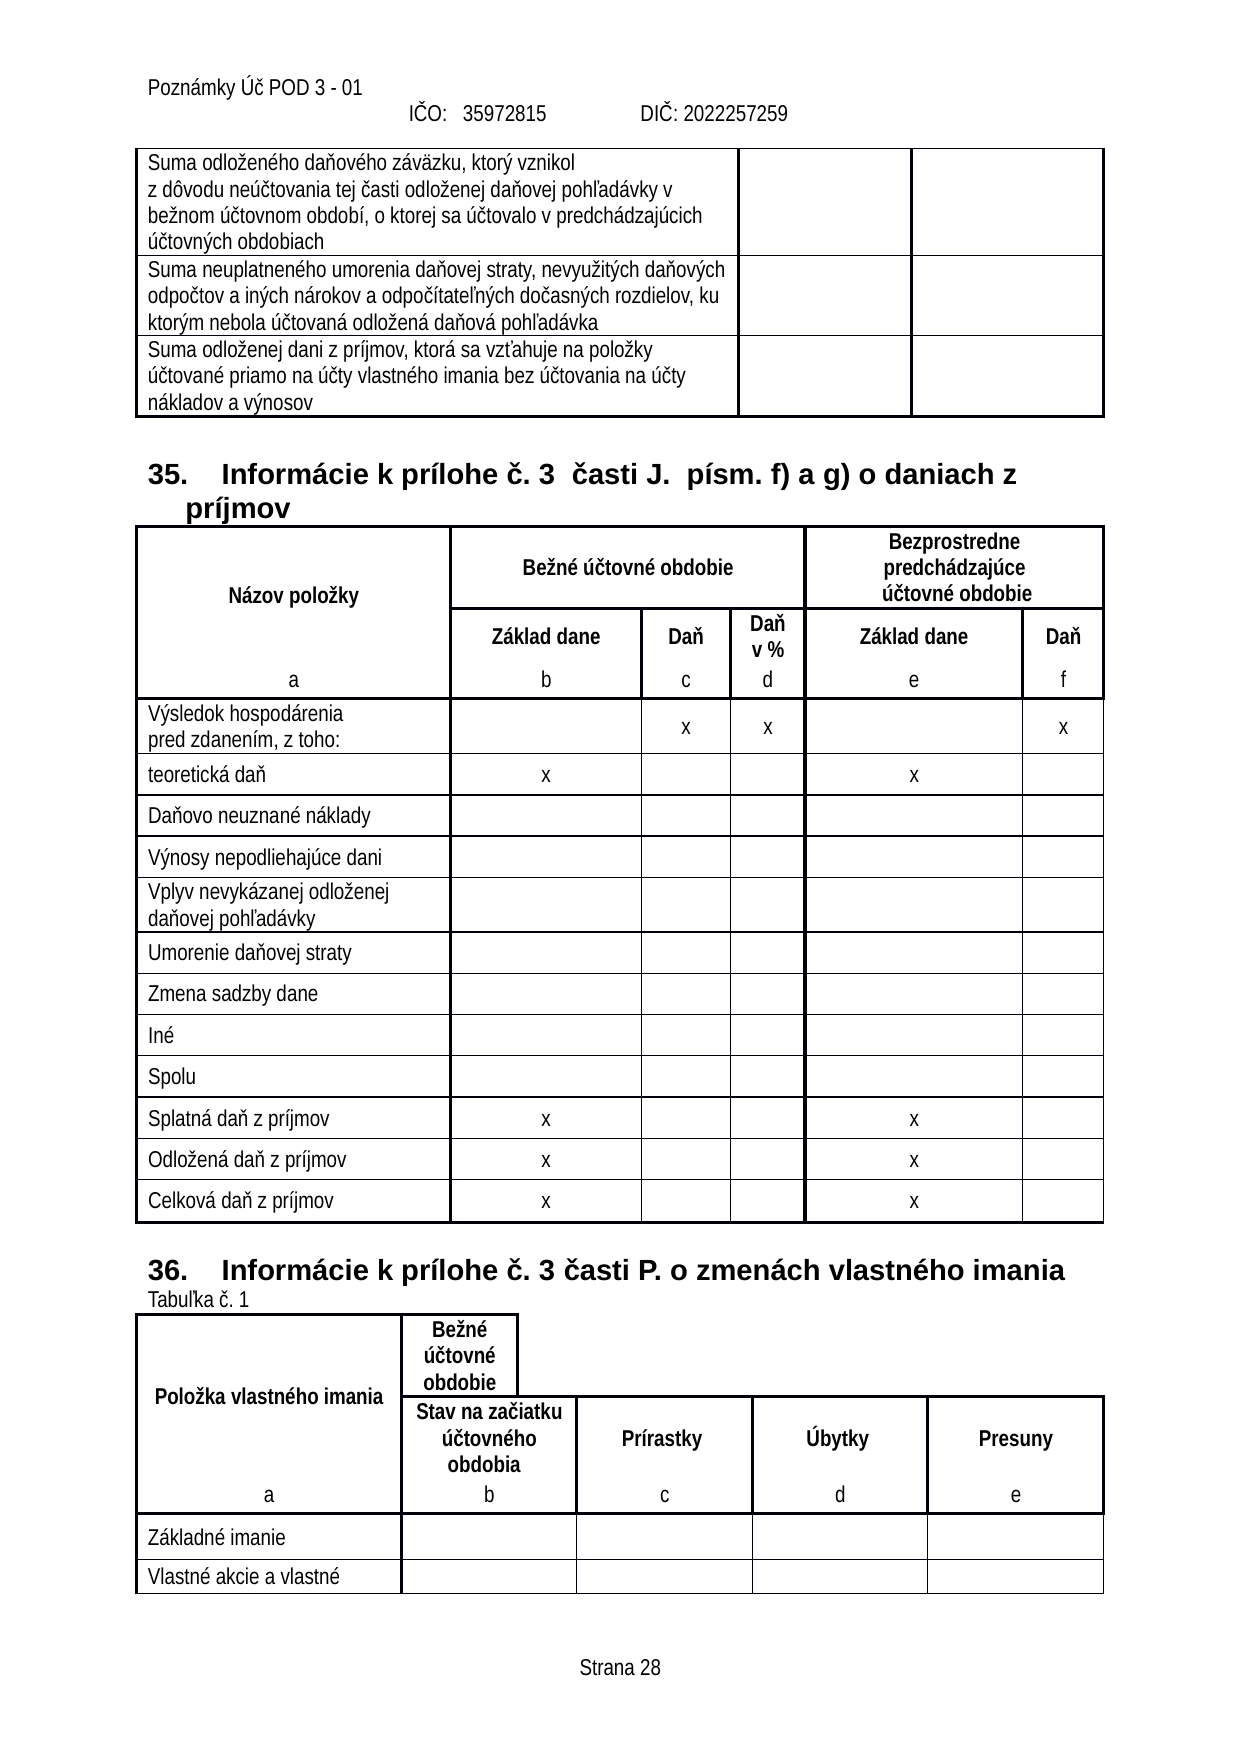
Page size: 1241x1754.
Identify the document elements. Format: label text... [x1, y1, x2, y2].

table_cell [1023, 878, 1103, 931]
table_cell x [807, 1098, 1022, 1138]
table_cell [731, 1056, 803, 1096]
table_cell [731, 1139, 803, 1179]
table_cell Vplyv nevykázanej odloženej daňovej pohľadávky [138, 878, 449, 931]
table_cell Spolu [138, 1056, 449, 1096]
table_cell [731, 974, 803, 1014]
table_cell [807, 796, 1022, 835]
table_cell [452, 878, 641, 931]
table_cell [731, 878, 803, 931]
table_cell [913, 256, 1102, 335]
table_header Názov položky [138, 528, 449, 662]
table_cell Základ dane [807, 610, 1021, 662]
table_cell [1023, 974, 1103, 1014]
table_cell [577, 1560, 752, 1593]
table_cell [807, 1015, 1022, 1055]
table_cell Presuny [929, 1398, 1102, 1477]
table_cell Daň [1024, 610, 1102, 662]
table_cell b [452, 663, 640, 697]
table_cell [807, 1056, 1022, 1096]
table_cell [731, 796, 803, 835]
table_cell [452, 796, 641, 835]
table_cell Daň [643, 610, 729, 662]
table_cell [740, 336, 910, 415]
table_cell [403, 1560, 576, 1593]
table_cell [1023, 1139, 1103, 1179]
table_cell [642, 1098, 730, 1138]
table_cell [1023, 754, 1103, 794]
table_cell [452, 837, 641, 877]
table_cell [913, 149, 1102, 255]
table_cell teoretická daň [138, 754, 449, 794]
table_cell Iné [138, 1015, 449, 1055]
table_cell Výsledok hospodárenia pred zdanením, z toho: [138, 700, 449, 753]
table_cell [753, 1515, 927, 1559]
table_cell [807, 974, 1022, 1014]
table_cell [807, 837, 1022, 877]
table_cell [731, 837, 803, 877]
table_cell [642, 1180, 730, 1221]
table_cell x [1023, 700, 1103, 753]
table_cell [807, 878, 1022, 931]
table_cell [740, 149, 910, 255]
table_cell [452, 1056, 641, 1096]
table_cell [753, 1560, 927, 1593]
table_cell [1023, 796, 1103, 835]
table_header Bežné účtovné obdobie [403, 1316, 516, 1395]
table_header Bežné účtovné obdobie [452, 528, 803, 607]
table_cell Stav na začiatku účtovného obdobia [403, 1398, 575, 1477]
table_cell f [1024, 663, 1102, 697]
table_cell [731, 1098, 803, 1138]
table_cell [577, 1515, 752, 1559]
table_cell [1023, 1098, 1103, 1138]
table_cell c [578, 1477, 751, 1512]
table_cell [642, 1139, 730, 1179]
table_cell [1023, 837, 1103, 877]
table_cell x [807, 1180, 1022, 1221]
table_cell x [452, 1139, 641, 1179]
table_cell [642, 1015, 730, 1055]
table_cell x [807, 754, 1022, 794]
table_cell d [754, 1477, 926, 1512]
table_cell [642, 837, 730, 877]
table_cell Zmena sadzby dane [138, 974, 449, 1014]
table_cell [731, 754, 803, 794]
table_cell Daň v % [732, 610, 803, 662]
table_cell [1023, 1180, 1103, 1221]
table_cell [740, 256, 910, 335]
table_cell Výnosy nepodliehajúce dani [138, 837, 449, 877]
table_cell b [403, 1477, 575, 1512]
table_cell [642, 796, 730, 835]
table_cell [731, 933, 803, 972]
table_cell [928, 1560, 1103, 1593]
table_cell [642, 1056, 730, 1096]
table_cell [1023, 1056, 1103, 1096]
table_cell Daňovo neuznané náklady [138, 796, 449, 835]
table_cell Suma neuplatneného umorenia daňovej straty, nevyužitých daňových odpočtov a iných nárokov a odpočítateľných dočasných rozdielov, ku ktorým nebola účtovaná odložená daňová pohľadávka [138, 256, 737, 335]
table_cell Prírastky [578, 1398, 751, 1477]
table_cell Úbytky [754, 1398, 926, 1477]
table_cell [928, 1515, 1103, 1559]
table_cell [731, 1015, 803, 1055]
table_cell Základné imanie [138, 1515, 400, 1559]
table_cell e [807, 663, 1021, 697]
table_cell [731, 1180, 803, 1221]
table_cell Celková daň z príjmov [138, 1180, 449, 1221]
table_cell [642, 878, 730, 931]
table_cell x [731, 700, 803, 753]
table_cell x [452, 754, 641, 794]
table_cell x [452, 1180, 641, 1221]
table_cell [913, 336, 1102, 415]
table_cell Odložená daň z príjmov [138, 1139, 449, 1179]
title Informácie k prílohe č. 3 časti J. písm. f) a g) o daniach z príjmov [148, 457, 1092, 524]
table_cell [452, 933, 641, 972]
table_cell Suma odloženého daňového záväzku, ktorý vznikol z dôvodu neúčtovania tej časti odloženej daňovej pohľadávky v bežnom účtovnom období, o ktorej sa účtovalo v predchádzajúcich účtovných obdobiach [138, 149, 737, 255]
table_cell [452, 1015, 641, 1055]
table_cell e [929, 1477, 1102, 1512]
table_cell Vlastné akcie a vlastné [138, 1560, 400, 1593]
table_cell [403, 1515, 576, 1559]
table_cell a [138, 1477, 400, 1512]
table_cell [1023, 1015, 1103, 1055]
text Tabuľka č. 1 [148, 1286, 1092, 1313]
table_cell [1023, 933, 1103, 972]
table_cell [642, 754, 730, 794]
table_cell [642, 933, 730, 972]
table_cell [807, 700, 1022, 753]
table_cell x [452, 1098, 641, 1138]
table_header Bezprostredne predchádzajúce účtovné obdobie [807, 528, 1102, 607]
table_cell Suma odloženej dani z príjmov, ktorá sa vzťahuje na položky účtované priamo na účty vlastného imania bez účtovania na účty nákladov a výnosov [138, 336, 737, 415]
table_cell d [732, 663, 803, 697]
title Informácie k prílohe č. 3 časti P. o zmenách vlastného imania [148, 1253, 1092, 1286]
table_header Položka vlastného imania [138, 1316, 400, 1477]
table_cell [452, 700, 641, 753]
table_cell [807, 933, 1022, 972]
table_cell x [807, 1139, 1022, 1179]
table_cell Umorenie daňovej straty [138, 933, 449, 972]
table_cell x [642, 700, 730, 753]
table_cell a [138, 663, 449, 697]
table_cell Základ dane [452, 610, 640, 662]
table_cell [452, 974, 641, 1014]
table_cell [642, 974, 730, 1014]
table_cell Splatná daň z príjmov [138, 1098, 449, 1138]
table_cell c [643, 663, 729, 697]
